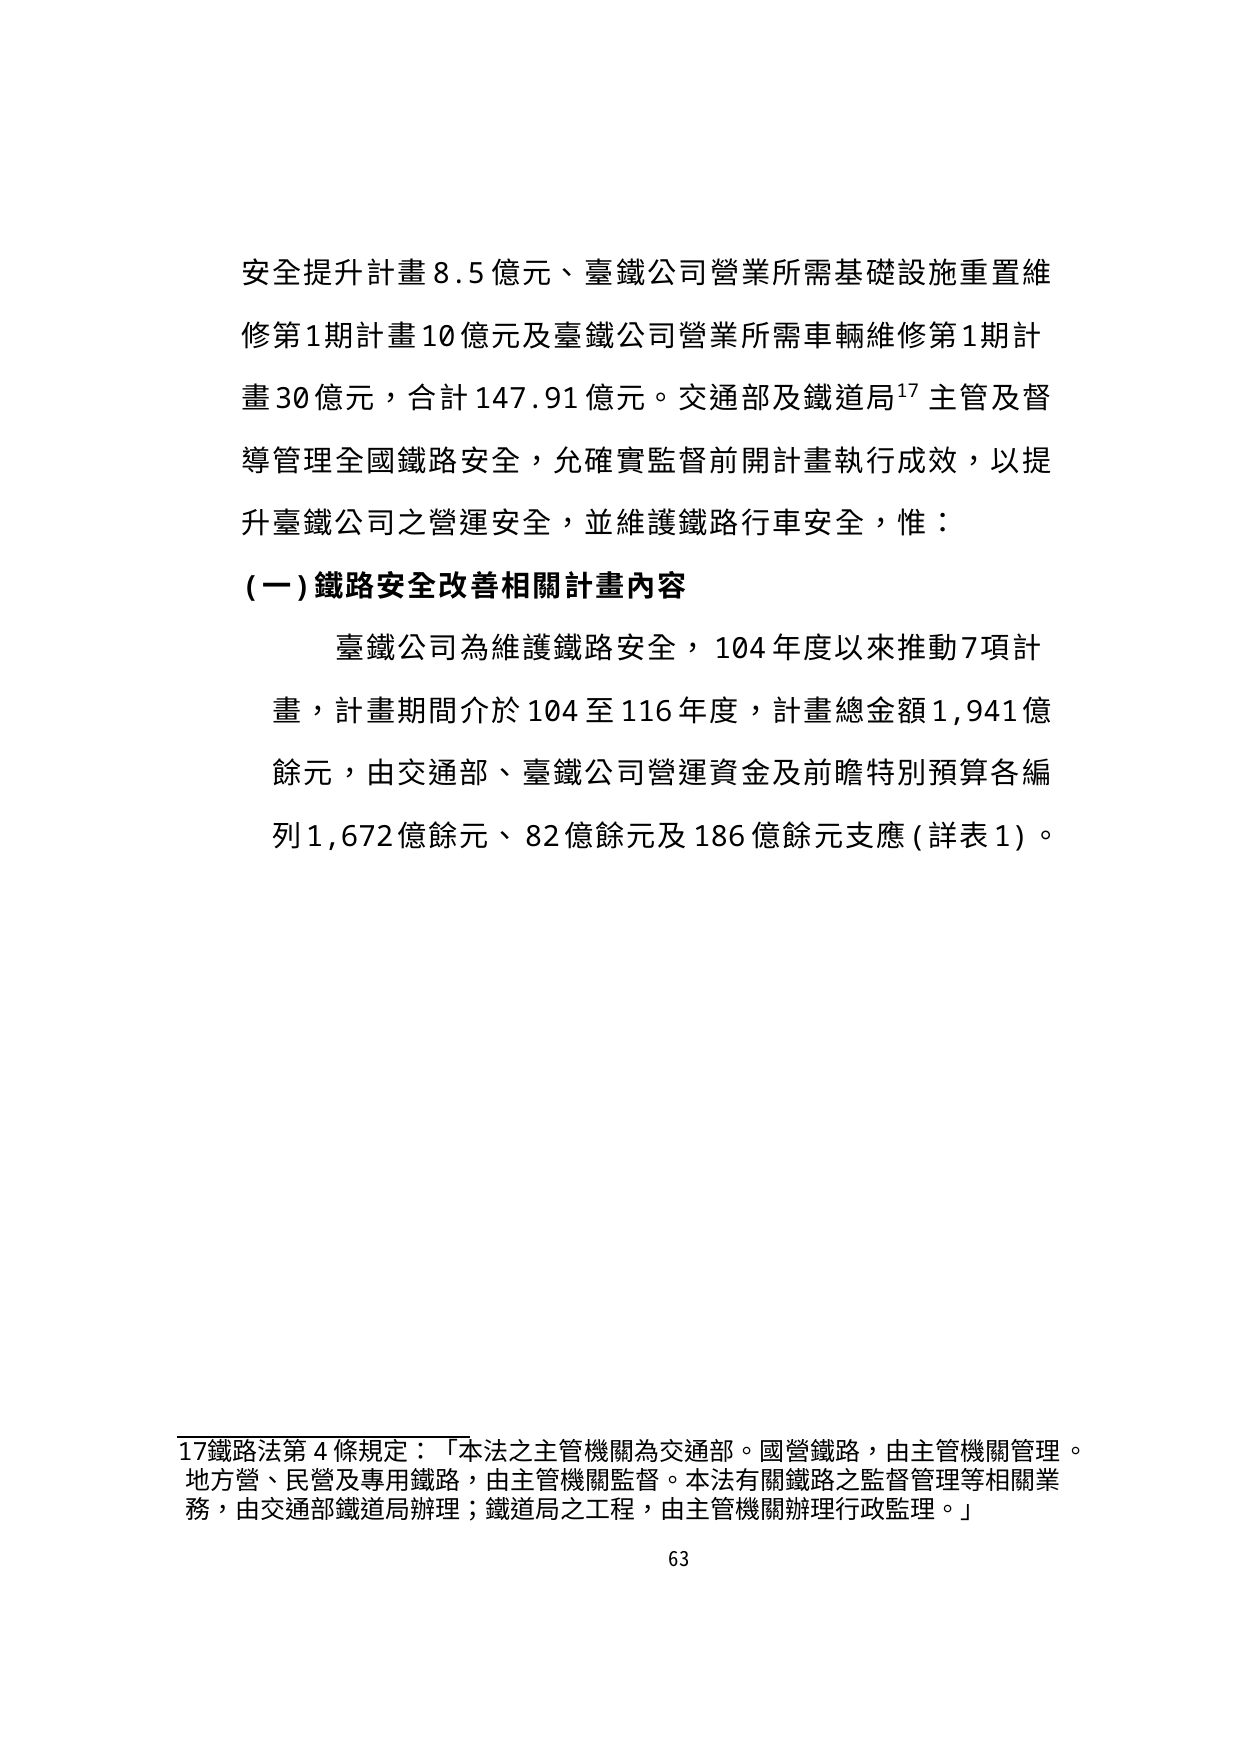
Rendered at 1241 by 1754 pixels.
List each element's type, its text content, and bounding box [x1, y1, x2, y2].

text 安全提升計畫8.5億元、臺鐵公司營業所需基礎設施重置維修第1期計畫10億元及臺鐵公司營業所需車輛維修第1期計畫30億元，合計147.91億元。交通部及鐵道局主管及督導管理全國鐵路安全，允確實監督前開計畫執行成效，以提升臺鐵公司之營運安全，並維護鐵路行車安全，惟： [236, 229, 1063, 542]
text 鐵路法第4條規定：「本法之主管機關為交通部。國營鐵路，由主管機關管理。地方營、民營及專用鐵路，由主管機關監督。本法有關鐵路之監督管理等相關業務，由交通部鐵道局辦理；鐵道局之工程，由主管機關辦理行政監理。」 [177, 1437, 1063, 1525]
text 臺鐵公司為維護鐵路安全，104年度以來推動7項計畫，計畫期間介於104至116年度，計畫總金額1,941億餘元，由交通部、臺鐵公司營運資金及前瞻特別預算各編列1,672億餘元、82億餘元及186億餘元支應(詳表1)。 [266, 604, 1063, 854]
text (一)鐵路安全改善相關計畫內容 [236, 542, 1063, 604]
